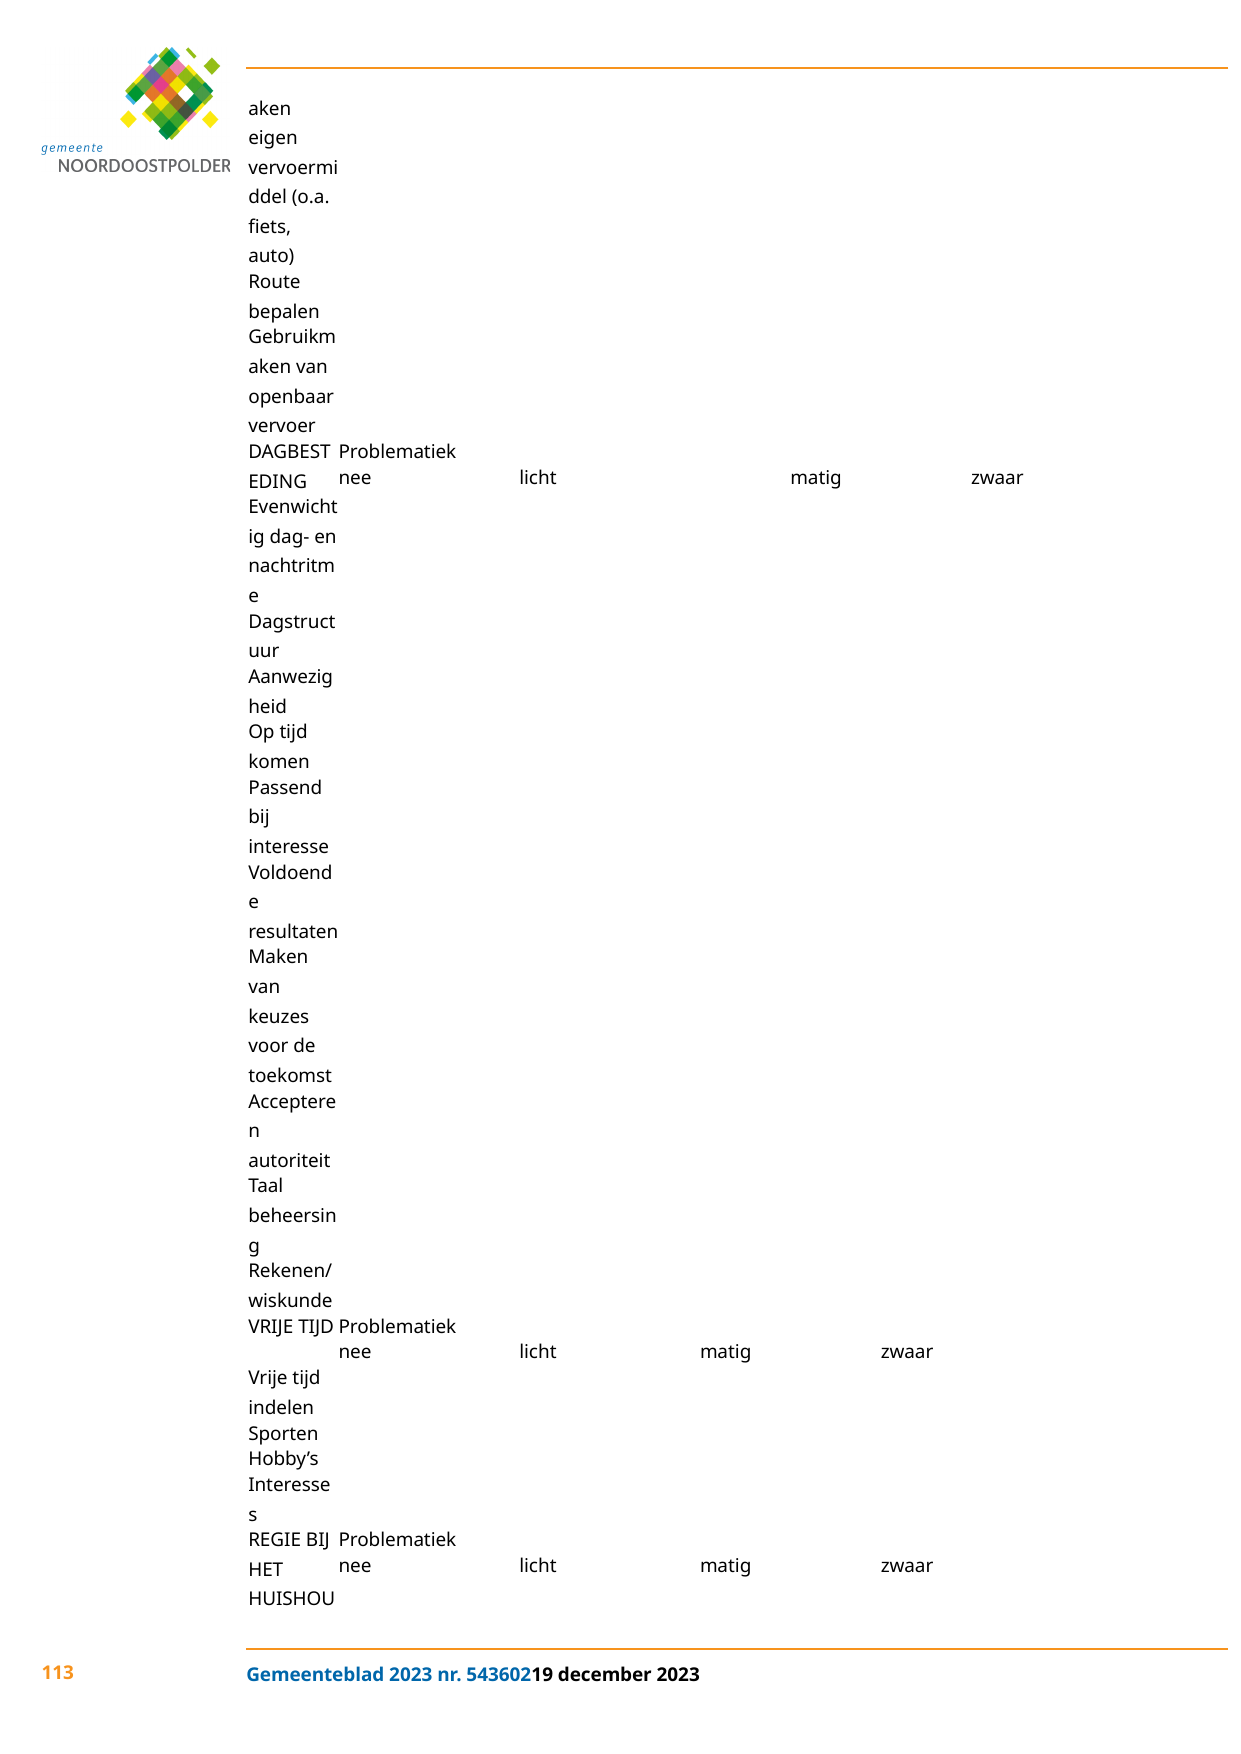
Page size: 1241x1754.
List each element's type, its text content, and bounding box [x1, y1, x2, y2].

table_cell [700, 1420, 881, 1445]
table_cell nee [338, 1552, 519, 1611]
table_cell [429, 269, 609, 324]
table_cell [790, 944, 971, 1088]
table_cell [519, 1173, 790, 1258]
table_cell zwaar [971, 464, 1152, 493]
table_cell [1061, 1339, 1152, 1364]
table_cell [519, 494, 790, 608]
table_cell [790, 774, 971, 859]
table_cell [519, 1364, 700, 1420]
table_cell [700, 1471, 881, 1526]
table_cell [338, 1471, 519, 1526]
table_cell Op tijd komen [248, 719, 338, 774]
table_cell [971, 1173, 1152, 1258]
table_cell nee [338, 1339, 519, 1364]
table_cell [790, 719, 971, 774]
table_cell [338, 1364, 519, 1420]
table_cell [1061, 1471, 1152, 1526]
table_cell [519, 1471, 700, 1526]
table_cell [338, 269, 429, 324]
table_cell [609, 95, 881, 268]
table_cell [971, 859, 1152, 944]
table_cell [1061, 1526, 1152, 1552]
table_cell Aanwezigheid [248, 663, 338, 719]
table_cell [338, 1173, 519, 1258]
table_cell licht [519, 1339, 700, 1364]
table_cell [790, 859, 971, 944]
table_cell matig [700, 1552, 881, 1611]
table_cell [338, 859, 519, 944]
table_cell Taal beheersing [248, 1173, 338, 1258]
table_cell [881, 1364, 1061, 1420]
table_cell Problematiek [338, 1526, 1061, 1552]
table_cell Maken van keuzes voor de toekomst [248, 944, 338, 1088]
table_cell [1061, 1420, 1152, 1445]
table_cell [790, 494, 971, 608]
table_cell [338, 1445, 519, 1471]
table_cell Rekenen/wiskunde [248, 1258, 338, 1313]
table_cell [519, 1420, 700, 1445]
table_cell [790, 1258, 971, 1313]
table_cell Evenwichtig dag- en nachtritme [248, 494, 338, 608]
table_cell Route bepalen [248, 269, 338, 324]
table_cell [338, 608, 519, 663]
table_cell [338, 774, 519, 859]
table_cell [519, 719, 790, 774]
table_cell Interesses [248, 1471, 338, 1526]
table_cell [519, 663, 790, 719]
table_cell Passend bij interesse [248, 774, 338, 859]
table_cell [338, 1088, 519, 1173]
table_cell [338, 944, 519, 1088]
table_cell Problematiek [338, 438, 1152, 464]
table_cell [971, 608, 1152, 663]
table_cell [790, 663, 971, 719]
table_cell [1061, 1364, 1152, 1420]
table_cell [338, 324, 429, 438]
table_cell DAGBESTEDING [248, 438, 338, 493]
table_cell [971, 774, 1152, 859]
table_cell [519, 1258, 790, 1313]
table_cell Problematiek [338, 1313, 1152, 1339]
table_cell [881, 324, 1152, 438]
table_cell [519, 1088, 790, 1173]
table_cell [429, 324, 609, 438]
table_cell Hobby’s [248, 1445, 338, 1471]
table_cell [971, 1258, 1152, 1313]
table_cell aken eigen vervoermiddel (o.a. fiets, auto) [248, 95, 338, 268]
table_cell [971, 663, 1152, 719]
table_cell nee [338, 464, 519, 493]
table_cell [971, 944, 1152, 1088]
table_cell [790, 608, 971, 663]
table_cell [519, 774, 790, 859]
table_cell [609, 324, 881, 438]
table_cell VRIJE TIJD [248, 1313, 338, 1364]
table_cell [971, 494, 1152, 608]
table_cell zwaar [881, 1339, 1061, 1364]
table_cell matig [790, 464, 971, 493]
table_cell Vrije tijd indelen [248, 1364, 338, 1420]
table_cell [338, 494, 519, 608]
table_cell Dagstructuur [248, 608, 338, 663]
table_cell Accepteren autoriteit [248, 1088, 338, 1173]
table_cell [1061, 1552, 1152, 1611]
table_cell [881, 269, 1152, 324]
table_cell [338, 1258, 519, 1313]
table_cell Voldoende resultaten [248, 859, 338, 944]
table_cell Sporten [248, 1420, 338, 1445]
table_cell [790, 1088, 971, 1173]
table_cell [1061, 1445, 1152, 1471]
table_cell licht [519, 1552, 700, 1611]
table_cell [338, 663, 519, 719]
table_cell licht [519, 464, 790, 493]
table_cell [519, 859, 790, 944]
table_cell [881, 1471, 1061, 1526]
table_cell [519, 1445, 700, 1471]
table_cell [429, 95, 609, 268]
table_cell [881, 1420, 1061, 1445]
table_cell [338, 1420, 519, 1445]
table_cell [338, 95, 429, 268]
table_cell Gebruikmaken van openbaar vervoer [248, 324, 338, 438]
table_cell [519, 944, 790, 1088]
table_cell [790, 1173, 971, 1258]
table_cell matig [700, 1339, 881, 1364]
table_cell [700, 1445, 881, 1471]
table_cell [971, 1088, 1152, 1173]
table_cell REGIE BIJ HET HUISHOU [248, 1526, 338, 1611]
picture [41, 47, 231, 172]
table_cell [338, 719, 519, 774]
table_cell [881, 95, 1152, 268]
table_cell [881, 1445, 1061, 1471]
table_cell [700, 1364, 881, 1420]
table_cell [519, 608, 790, 663]
table_cell [609, 269, 881, 324]
table_cell [971, 719, 1152, 774]
table_cell zwaar [881, 1552, 1061, 1611]
